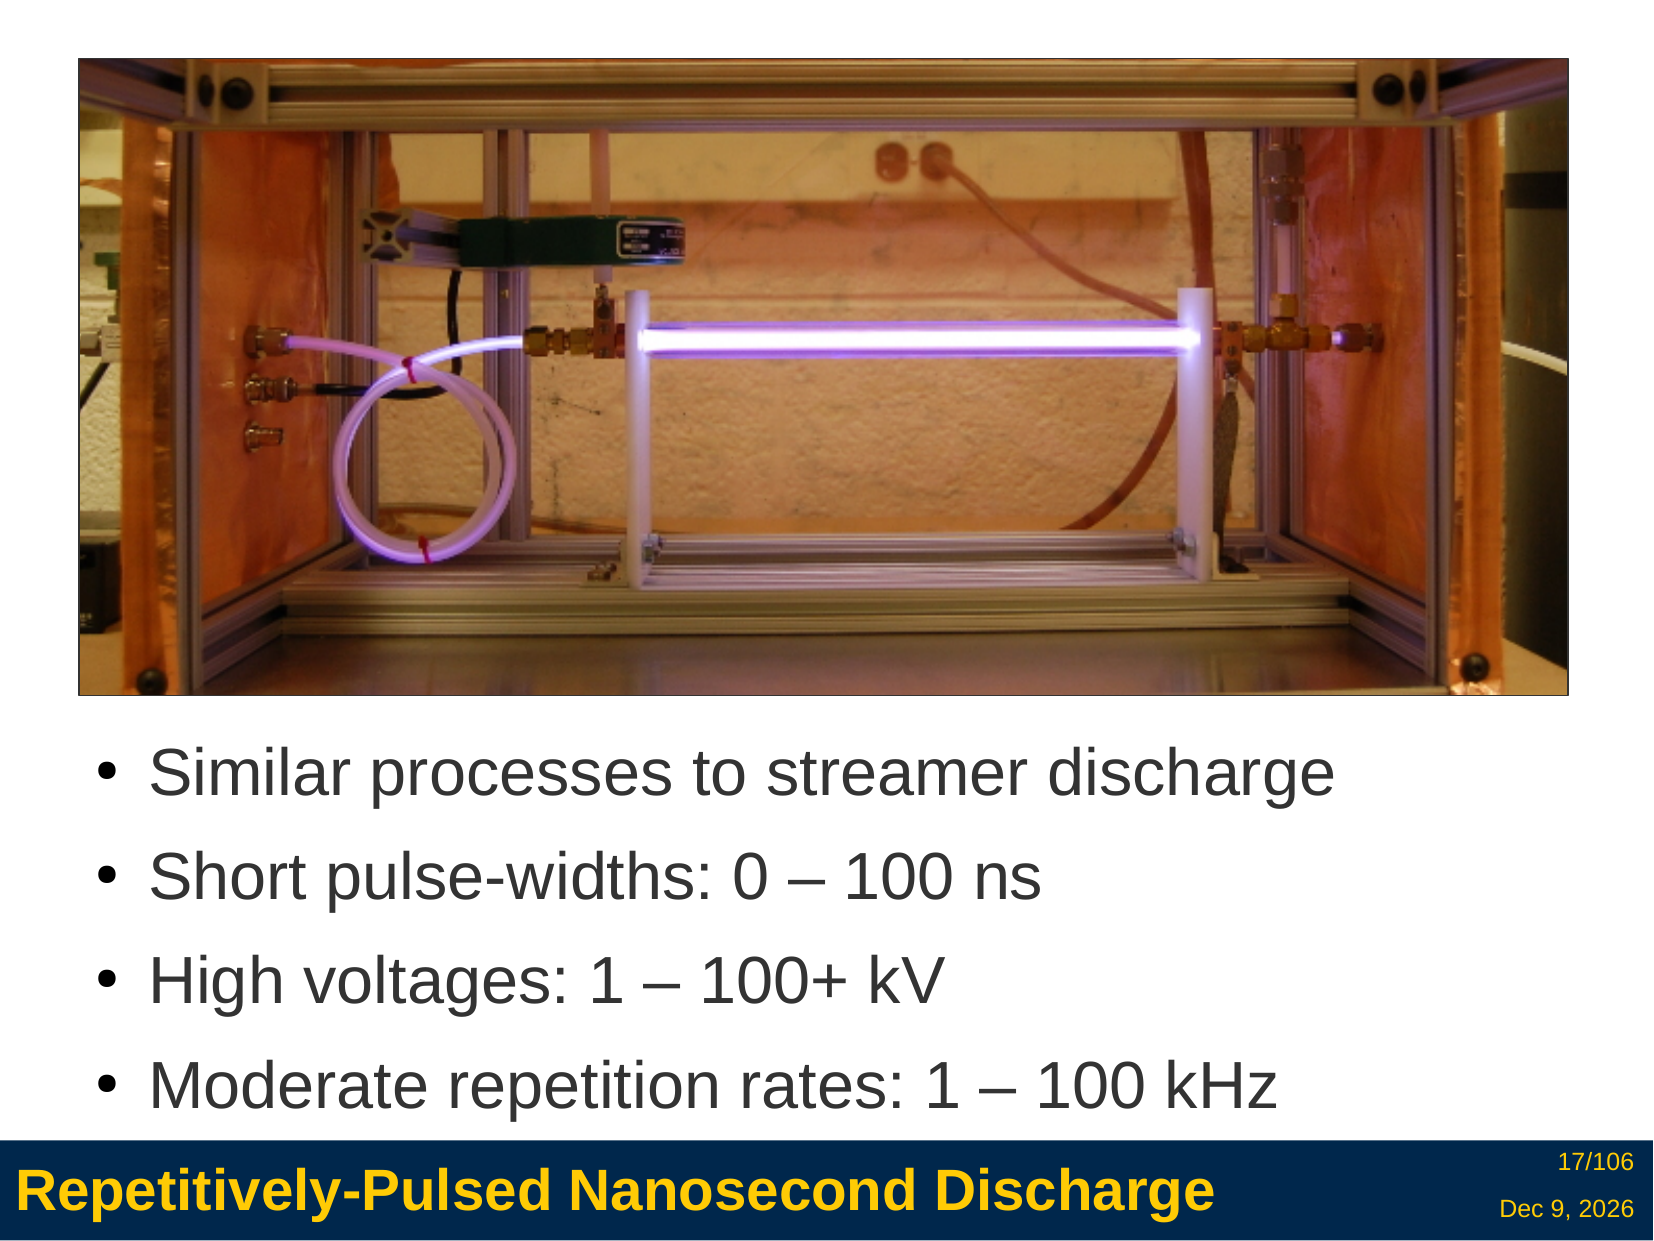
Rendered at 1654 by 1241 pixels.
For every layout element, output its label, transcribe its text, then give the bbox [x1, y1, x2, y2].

list Similar processes to streamer discharge Short pulse-widths: 0 – 100 ns High voltages: 1 – 100+ kV Moderate repetition rates: 1 – 100 kHz [77, 719, 1566, 1139]
title Repetitively-Pulsed Nanosecond Discharge [14, 1140, 1380, 1241]
picture [79, 59, 1568, 695]
